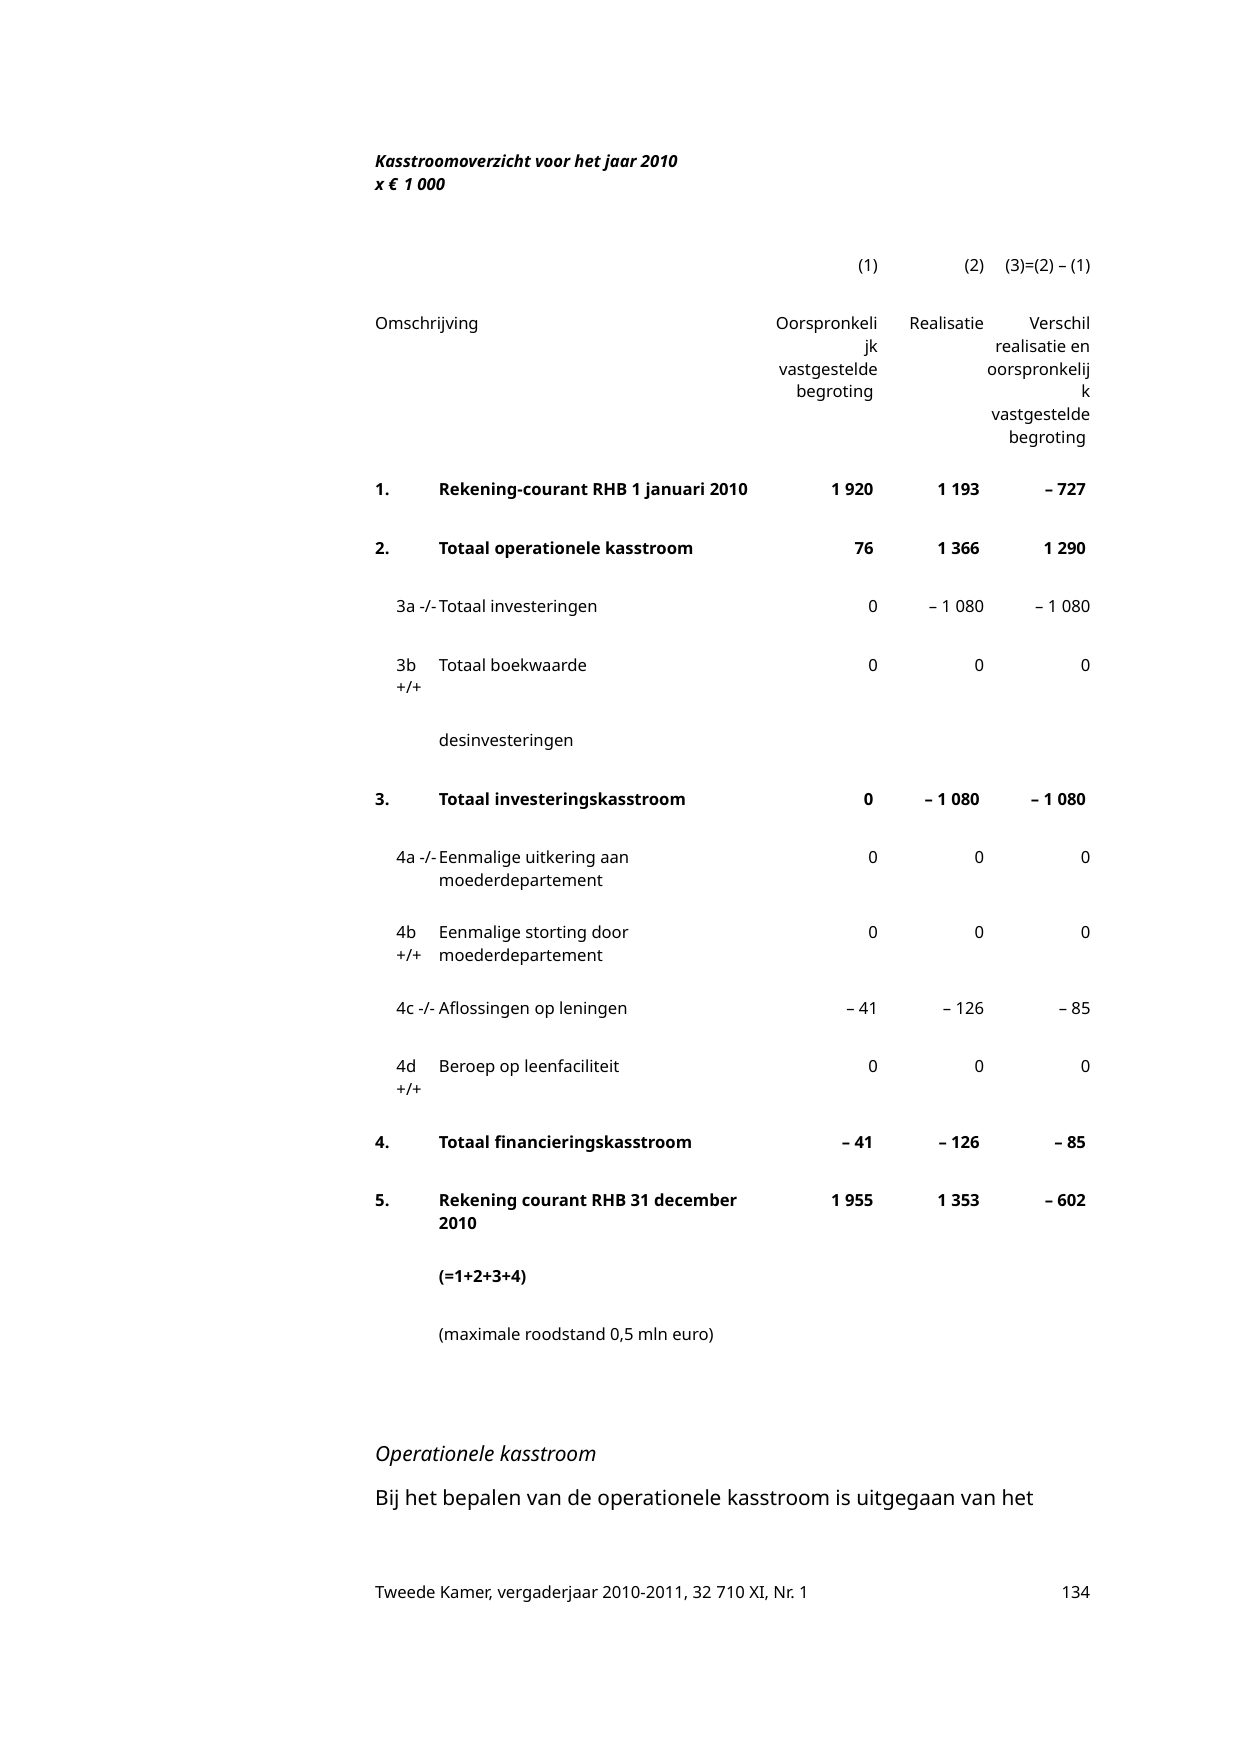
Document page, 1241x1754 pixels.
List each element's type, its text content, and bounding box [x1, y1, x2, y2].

table_header (3)=(2) – (1) [984, 253, 1090, 312]
table_cell [375, 921, 396, 996]
table_cell [771, 1264, 878, 1323]
table_cell Totaal financieringskasstroom [439, 1130, 771, 1189]
table_cell Totaal investeringskasstroom [439, 787, 771, 846]
table_cell 3a -/- [396, 595, 439, 653]
table_cell 1 955 [771, 1189, 878, 1264]
table_cell [878, 1323, 984, 1381]
table_cell 0 [771, 921, 878, 996]
table_cell 0 [878, 921, 984, 996]
table_cell 0 [878, 653, 984, 729]
table_cell [375, 1264, 396, 1323]
table_header [396, 253, 439, 312]
table_cell 3. [375, 787, 396, 846]
table_cell Realisatie [878, 312, 984, 478]
text Bij het bepalen van de operationele kasstroom is uitgegaan van het [375, 1483, 1090, 1511]
table_cell Totaal boekwaarde [439, 653, 771, 729]
table_cell 4c -/- [396, 996, 439, 1055]
table_cell (=1+2+3+4) [439, 1264, 771, 1323]
table_cell – 1 080 [984, 787, 1090, 846]
table_cell [878, 729, 984, 787]
table_cell Beroep op leenfaciliteit [439, 1055, 771, 1130]
table_cell [396, 536, 439, 595]
table_cell [375, 653, 396, 729]
table_header (2) [878, 253, 984, 312]
table_cell [396, 478, 439, 536]
table_cell – 126 [878, 1130, 984, 1189]
table_cell 4a -/- [396, 846, 439, 921]
table_cell 0 [984, 1055, 1090, 1130]
table_cell 1 920 [771, 478, 878, 536]
table_cell [878, 1264, 984, 1323]
text x € 1 000 [375, 173, 1090, 195]
table_cell [375, 1323, 396, 1381]
table_cell 3b +/+ [396, 653, 439, 729]
table_cell [396, 1130, 439, 1189]
table_cell 1 193 [878, 478, 984, 536]
table_cell Rekening courant RHB 31 december 2010 [439, 1189, 771, 1264]
table_cell [375, 729, 396, 787]
table_cell Eenmalige storting door moederdepartement [439, 921, 771, 996]
table_cell [396, 1189, 439, 1264]
table_cell [984, 1264, 1090, 1323]
table_cell Verschil realisatie en oorspronkelijk vastgestelde begroting [984, 312, 1090, 478]
table_cell [375, 996, 396, 1055]
table_cell – 41 [771, 1130, 878, 1189]
table_cell [375, 846, 396, 921]
table_header [439, 253, 771, 312]
table_header (1) [771, 253, 878, 312]
table_cell 1 290 [984, 536, 1090, 595]
table_cell – 1 080 [878, 595, 984, 653]
table_cell Omschrijving [375, 312, 771, 478]
table_cell [396, 1264, 439, 1323]
table_cell 2. [375, 536, 396, 595]
table_cell [984, 729, 1090, 787]
table_cell – 1 080 [984, 595, 1090, 653]
table_header [375, 253, 396, 312]
table_cell 1 353 [878, 1189, 984, 1264]
table_cell 1 366 [878, 536, 984, 595]
table_cell 0 [771, 595, 878, 653]
table_cell 0 [771, 846, 878, 921]
table_cell – 1 080 [878, 787, 984, 846]
table_cell 76 [771, 536, 878, 595]
table_cell [375, 1055, 396, 1130]
text Operationele kasstroom [375, 1439, 1090, 1468]
table_cell 1. [375, 478, 396, 536]
table_cell 5. [375, 1189, 396, 1264]
table_cell 0 [984, 653, 1090, 729]
table_cell 0 [984, 921, 1090, 996]
table_cell (maximale roodstand 0,5 mln euro) [439, 1323, 771, 1381]
table_cell 0 [878, 846, 984, 921]
table_cell Aflossingen op leningen [439, 996, 771, 1055]
table_cell Totaal investeringen [439, 595, 771, 653]
table_cell – 85 [984, 996, 1090, 1055]
table_cell 4d +/+ [396, 1055, 439, 1130]
table_cell [375, 595, 396, 653]
table_cell [396, 787, 439, 846]
table_cell 0 [771, 653, 878, 729]
table_cell [984, 1323, 1090, 1381]
table_cell 0 [878, 1055, 984, 1130]
table_cell – 85 [984, 1130, 1090, 1189]
table_cell [396, 1323, 439, 1381]
table_cell 4b +/+ [396, 921, 439, 996]
table_cell – 602 [984, 1189, 1090, 1264]
table_cell Totaal operationele kasstroom [439, 536, 771, 595]
table_cell 0 [771, 787, 878, 846]
table_cell [396, 729, 439, 787]
table_cell [771, 729, 878, 787]
table_cell desinvesteringen [439, 729, 771, 787]
table_cell Oorspronkelijk vastgestelde begroting [771, 312, 878, 478]
table_cell Eenmalige uitkering aan moederdepartement [439, 846, 771, 921]
table_cell 0 [984, 846, 1090, 921]
text Kasstroomoverzicht voor het jaar 2010 [375, 150, 1090, 173]
table_cell – 727 [984, 478, 1090, 536]
table_cell 4. [375, 1130, 396, 1189]
table_cell – 126 [878, 996, 984, 1055]
table_cell 0 [771, 1055, 878, 1130]
table_cell – 41 [771, 996, 878, 1055]
table_cell [771, 1323, 878, 1381]
table_cell Rekening-courant RHB 1 januari 2010 [439, 478, 771, 536]
